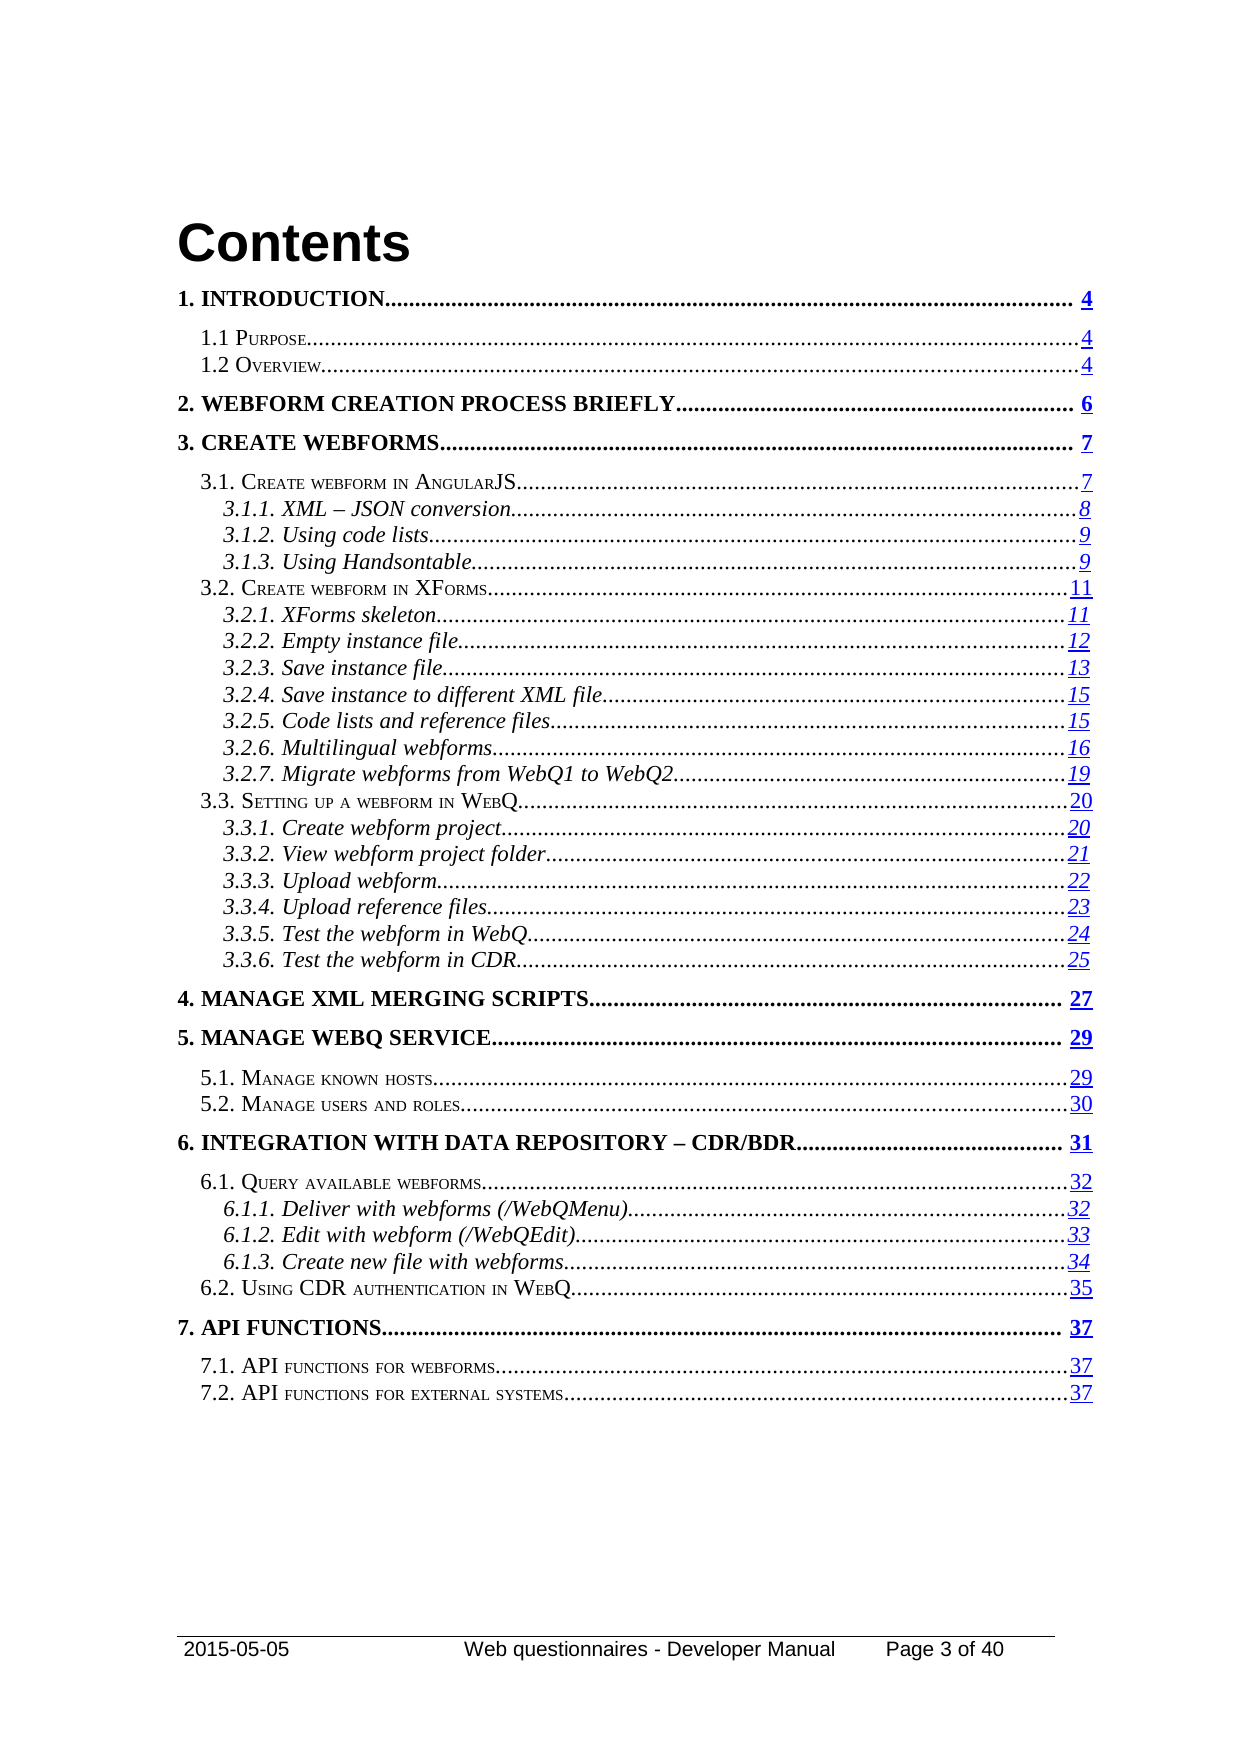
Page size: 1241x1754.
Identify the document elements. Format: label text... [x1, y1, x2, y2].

text 3.3.6. Test the webform in CDR 25 [223, 946, 1092, 973]
text 3.3.1. Create webform project 20 [223, 813, 1092, 840]
text 6.2. Using CDR authentication in WebQ 35 [200, 1274, 1092, 1301]
text 2. Webform creation process briefly 6 [177, 390, 1092, 416]
text 3.2.5. Code lists and reference files 15 [223, 707, 1092, 734]
text 5. Manage WebQ Service 29 [177, 1024, 1092, 1051]
text 3.3.4. Upload reference files 23 [223, 893, 1092, 919]
text 3.3. Setting up a webform in WebQ 20 [200, 787, 1092, 813]
text 3.1.2. Using code lists 9 [223, 521, 1092, 548]
text 5.2. Manage users and roles 30 [200, 1090, 1092, 1116]
text 4. Manage XML merging scripts 27 [177, 985, 1092, 1012]
text 3.2.1. XForms skeleton 11 [223, 601, 1092, 627]
text 5.1. Manage known hosts 29 [200, 1063, 1092, 1090]
text 3.2. Create webform in XForms 11 [200, 574, 1092, 601]
text 3.2.7. Migrate webforms from WebQ1 to WebQ2 19 [223, 760, 1092, 787]
text 6.1.1. Deliver with webforms (/WebQMenu) 32 [223, 1194, 1092, 1221]
text 6.1.3. Create new file with webforms 34 [223, 1248, 1092, 1274]
text 3. Create webforms 7 [177, 429, 1092, 456]
text 7. API functions 37 [177, 1313, 1092, 1340]
subtitle Contents [177, 210, 1092, 273]
text 1.1 Purpose 4 [200, 324, 1092, 351]
text 1.2 Overview 4 [200, 351, 1092, 377]
text 6.1.2. Edit with webform (/WebQEdit) 33 [223, 1221, 1092, 1248]
text 3.3.3. Upload webform 22 [223, 866, 1092, 893]
text 6.1. Query available webforms 32 [200, 1168, 1092, 1194]
text 3.2.4. Save instance to different XML file 15 [223, 681, 1092, 707]
text 3.1. Create webform in AngularJS 7 [200, 468, 1092, 494]
text 7.2. API functions for external systems 37 [200, 1379, 1092, 1406]
text 3.2.6. Multilingual webforms 16 [223, 734, 1092, 760]
text 3.2.3. Save instance file 13 [223, 654, 1092, 681]
text 6. Integration with Data Repository – CDR/BDR 31 [177, 1129, 1092, 1156]
text 3.1.3. Using Handsontable 9 [223, 548, 1092, 574]
text 1. Introduction 4 [177, 285, 1092, 312]
text 3.1.1. XML – JSON conversion 8 [223, 494, 1092, 521]
text 7.1. API functions for webforms 37 [200, 1352, 1092, 1379]
text 3.3.5. Test the webform in WebQ 24 [223, 919, 1092, 946]
text 3.3.2. View webform project folder 21 [223, 840, 1092, 866]
text 3.2.2. Empty instance file 12 [223, 627, 1092, 654]
